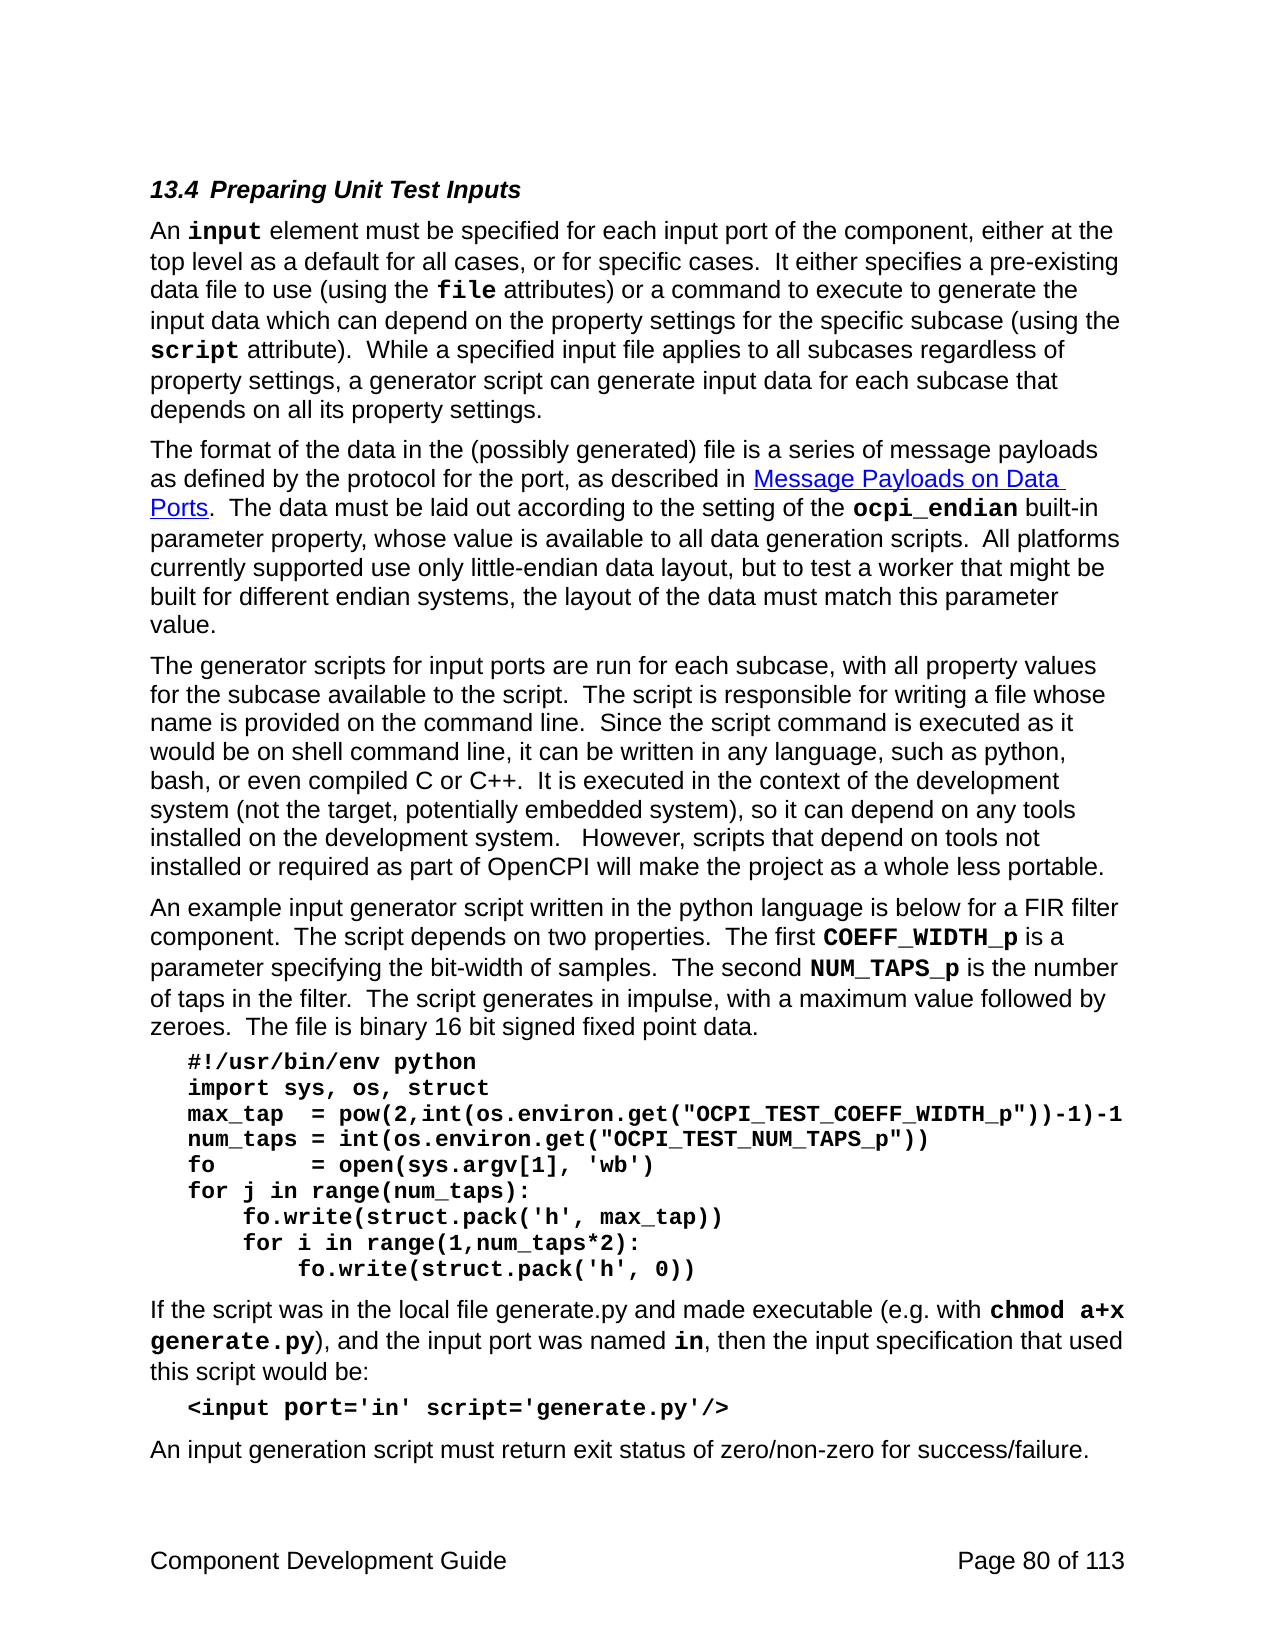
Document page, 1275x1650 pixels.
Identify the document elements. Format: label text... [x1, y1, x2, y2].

subtitle Preparing Unit Test Inputs [150, 175, 1125, 204]
text The generator scripts for input ports are run for each subcase, with all property values for the subcase available to the script. The script is responsible for writing a file whose name is provided on the command line. Since the script command is executed as it would be on shell command line, it can be written in any language, such as python, bash, or even compiled C or C++. It is executed in the context of the development system (not the target, potentially embedded system), so it can depend on any tools installed on the development system. However, scripts that depend on tools not installed or required as part of OpenCPI will make the project as a whole less portable. [150, 651, 1125, 881]
text #!/usr/bin/env python import sys, os, struct max_tap = pow(2,int(os.environ.get("OCPI_TEST_COEFF_WIDTH_p"))-1)-1 num_taps = int(os.environ.get("OCPI_TEST_NUM_TAPS_p")) fo = open(sys.argv[1], 'wb') for j in range(num_taps): fo.write(struct.pack('h', max_tap)) for i in range(1,num_taps*2): fo.write(struct.pack('h', 0)) [187, 1050, 1125, 1283]
text An input element must be specified for each input port of the component, either at the top level as a default for all cases, or for specific cases. It either specifies a pre-existing data file to use (using the file attributes) or a command to execute to generate the input data which can depend on the property settings for the specific subcase (using the script attribute). While a specified input file applies to all subcases regardless of property settings, a generator script can generate input data for each subcase that depends on all its property settings. [150, 216, 1125, 423]
text An example input generator script written in the python language is below for a FIR filter component. The script depends on two properties. The first COEFF_WIDTH_p is a parameter specifying the bit-width of samples. The second NUM_TAPS_p is the number of taps in the filter. The script generates in impulse, with a maximum value followed by zeroes. The file is binary 16 bit signed fixed point data. [150, 893, 1125, 1041]
text An input generation script must return exit status of zero/non-zero for success/failure. [150, 1435, 1125, 1464]
text If the script was in the local file generate.py and made executable (e.g. with chmod a+x generate.py), and the input port was named in, then the input specification that used this script would be: [150, 1295, 1125, 1386]
text <input port='in' script='generate.py'/> [187, 1395, 1125, 1423]
text The format of the data in the (possibly generated) file is a series of message payloads as defined by the protocol for the port, as described in Message Payloads on Data Ports. The data must be laid out according to the setting of the ocpi_endian built-in parameter property, whose value is available to all data generation scripts. All platforms currently supported use only little-endian data layout, but to test a worker that might be built for different endian systems, the layout of the data must match this parameter value. [150, 436, 1125, 639]
